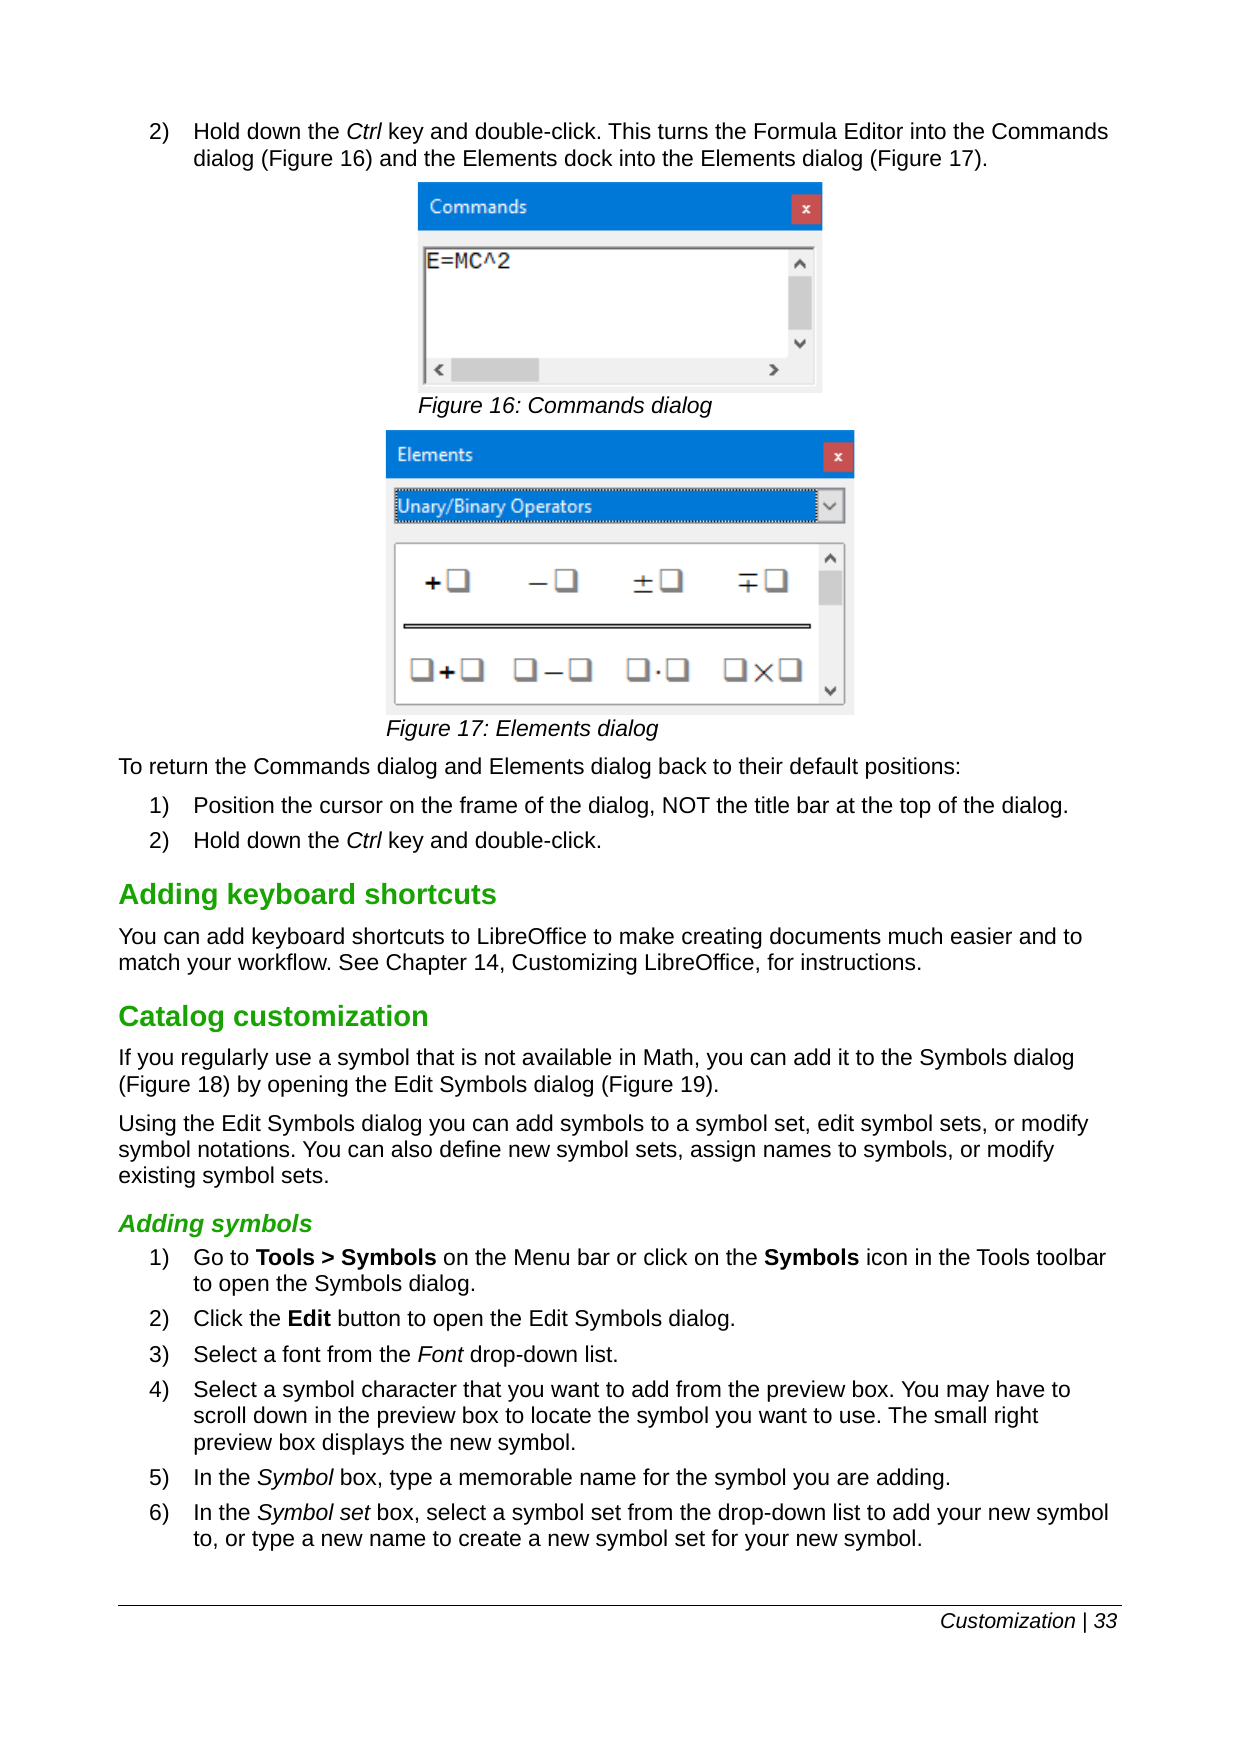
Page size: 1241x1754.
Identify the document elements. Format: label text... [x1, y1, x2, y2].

list Click the Edit button to open the Edit Symbols dialog. [169, 1305, 1122, 1332]
list Position the cursor on the frame of the dialog, NOT the title bar at the top of the dialog. [169, 792, 1122, 818]
list In the Symbol set box, select a symbol set from the drop-down list to add your new symbol to, or type a new name to create a new symbol set for your new symbol. [169, 1499, 1122, 1552]
picture [417, 182, 823, 393]
list In the Symbol box, type a memorable name for the symbol you are adding. [169, 1464, 1122, 1490]
list Select a font from the Font drop-down list. [169, 1341, 1122, 1367]
text Figure 16: Commands dialog [418, 393, 822, 418]
subtitle Adding symbols [118, 1209, 1122, 1238]
list Hold down the Ctrl key and double-click. [169, 827, 1122, 854]
text Figure 17: Elements dialog [386, 715, 854, 741]
text To return the Commands dialog and Elements dialog back to their default positions: [118, 753, 1122, 779]
subtitle Catalog customization [118, 999, 1122, 1032]
list Select a symbol character that you want to add from the preview box. You may have to scroll down in the preview box to locate the symbol you want to use. The small right preview box displays the new symbol. [169, 1376, 1122, 1455]
picture [385, 430, 855, 715]
text You can add keyboard shortcuts to LibreOffice to make creating documents much easier and to match your workflow. See Chapter 14, Customizing LibreOffice, for instructions. [118, 923, 1122, 975]
list Go to Tools > Symbols on the Menu bar or click on the Symbols icon in the Tools toolbar to open the Symbols dialog. [169, 1244, 1122, 1297]
subtitle Adding keyboard shortcuts [118, 877, 1122, 911]
text If you regularly use a symbol that is not available in Math, you can add it to the Symbols dialog (Figure 18) by opening the Edit Symbols dialog (Figure 19). [118, 1044, 1122, 1097]
text Using the Edit Symbols dialog you can add symbols to a symbol set, edit symbol sets, or modify symbol notations. You can also define new symbol sets, assign names to symbols, or modify existing symbol sets. [118, 1109, 1122, 1188]
list Hold down the Ctrl key and double-click. This turns the Formula Editor into the Commands dialog (Figure 16) and the Elements dock into the Elements dialog (Figure 17). [169, 118, 1122, 171]
